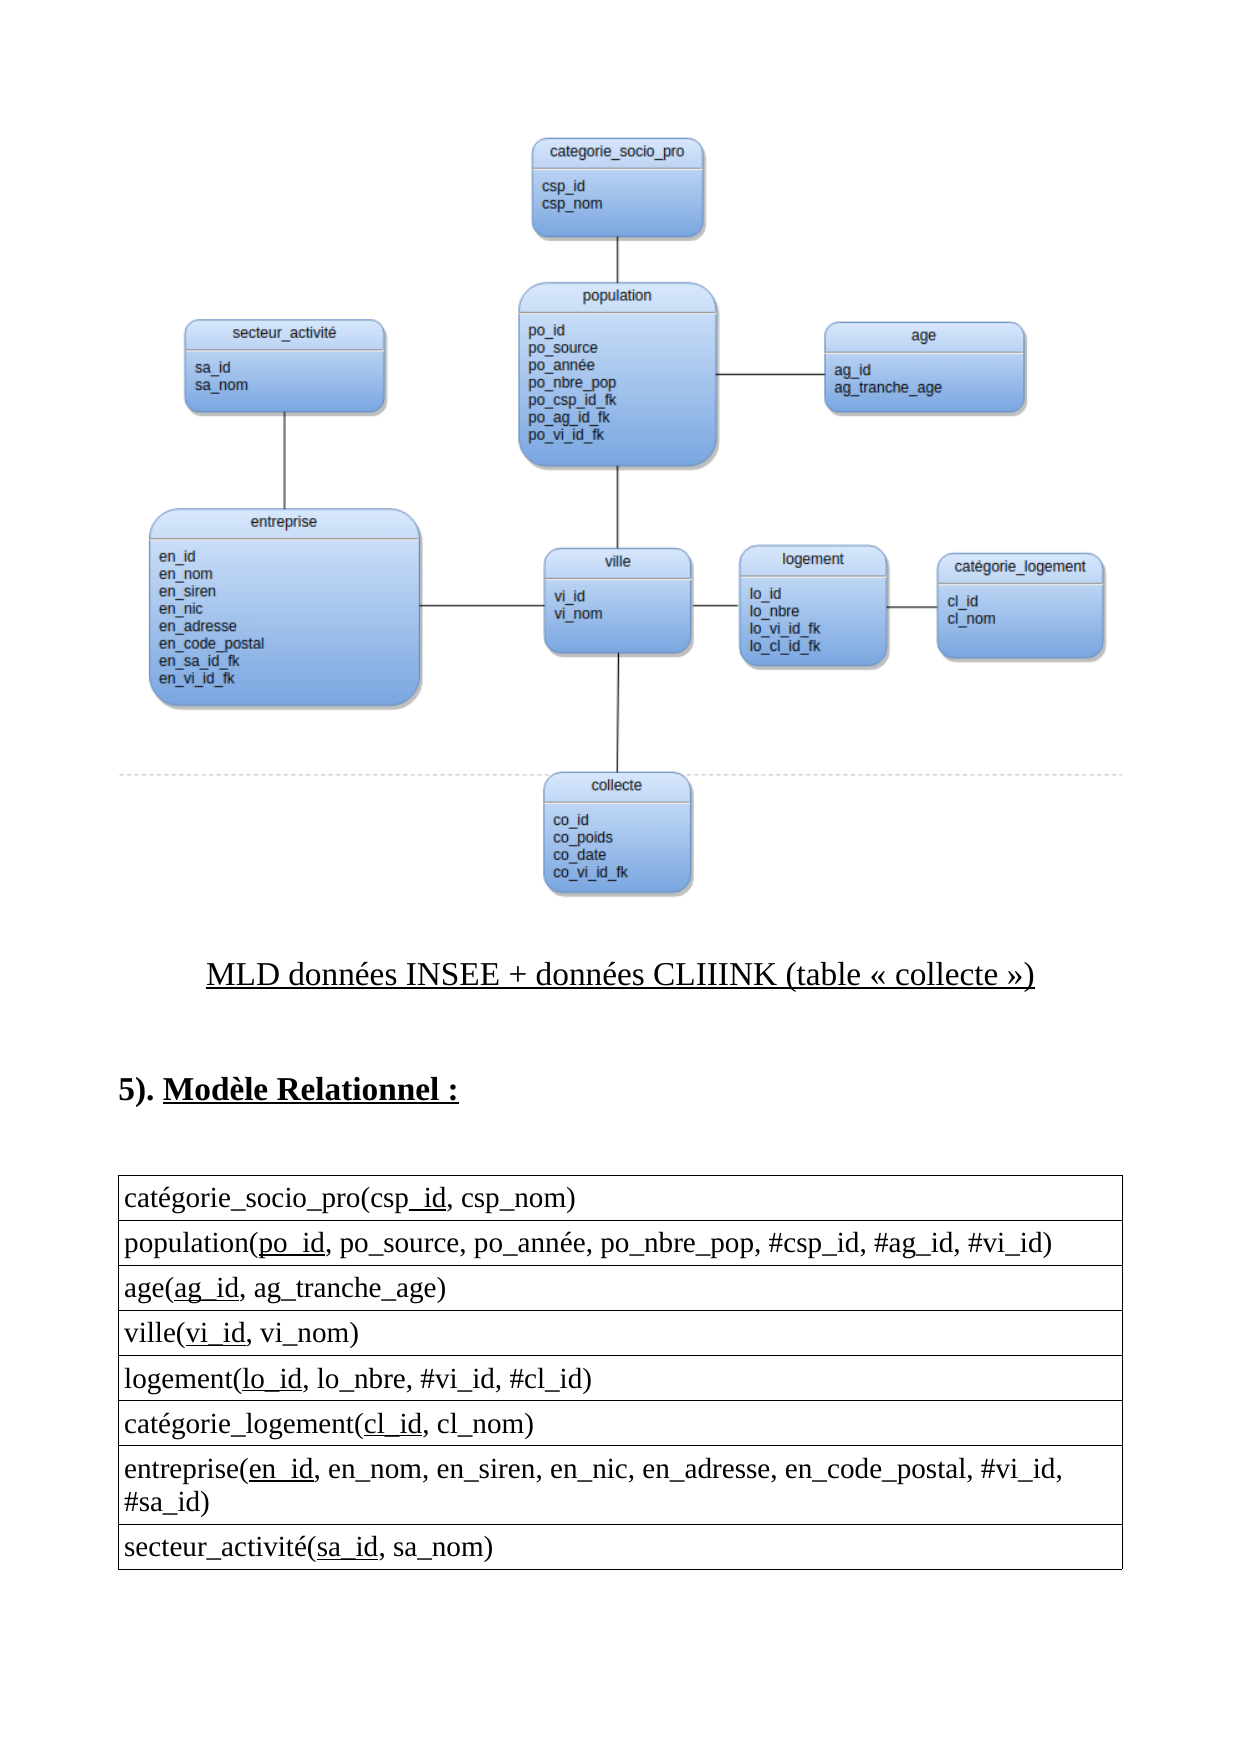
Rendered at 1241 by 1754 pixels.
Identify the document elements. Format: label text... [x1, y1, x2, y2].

table_header catégorie_socio_pro(csp_id, csp_nom) [119, 1176, 1122, 1219]
table_cell age(ag_id, ag_tranche_age) [119, 1266, 1122, 1310]
picture [118, 118, 1123, 916]
table_cell logement(lo_id, lo_nbre, #vi_id, #cl_id) [119, 1356, 1122, 1400]
table_cell secteur_activité(sa_id, sa_nom) [119, 1525, 1122, 1569]
table_cell population(po_id, po_source, po_année, po_nbre_pop, #csp_id, #ag_id, #vi_id) [119, 1221, 1122, 1265]
table_cell catégorie_logement(cl_id, cl_nom) [119, 1401, 1122, 1445]
text MLD données INSEE + données CLIIINK (table « collecte ») [118, 954, 1122, 992]
table_cell entreprise(en_id, en_nom, en_siren, en_nic, en_adresse, en_code_postal, #vi_id, #sa_id) [119, 1446, 1122, 1524]
text 5). Modèle Relationnel : [118, 1069, 1122, 1107]
table_cell ville(vi_id, vi_nom) [119, 1311, 1122, 1355]
